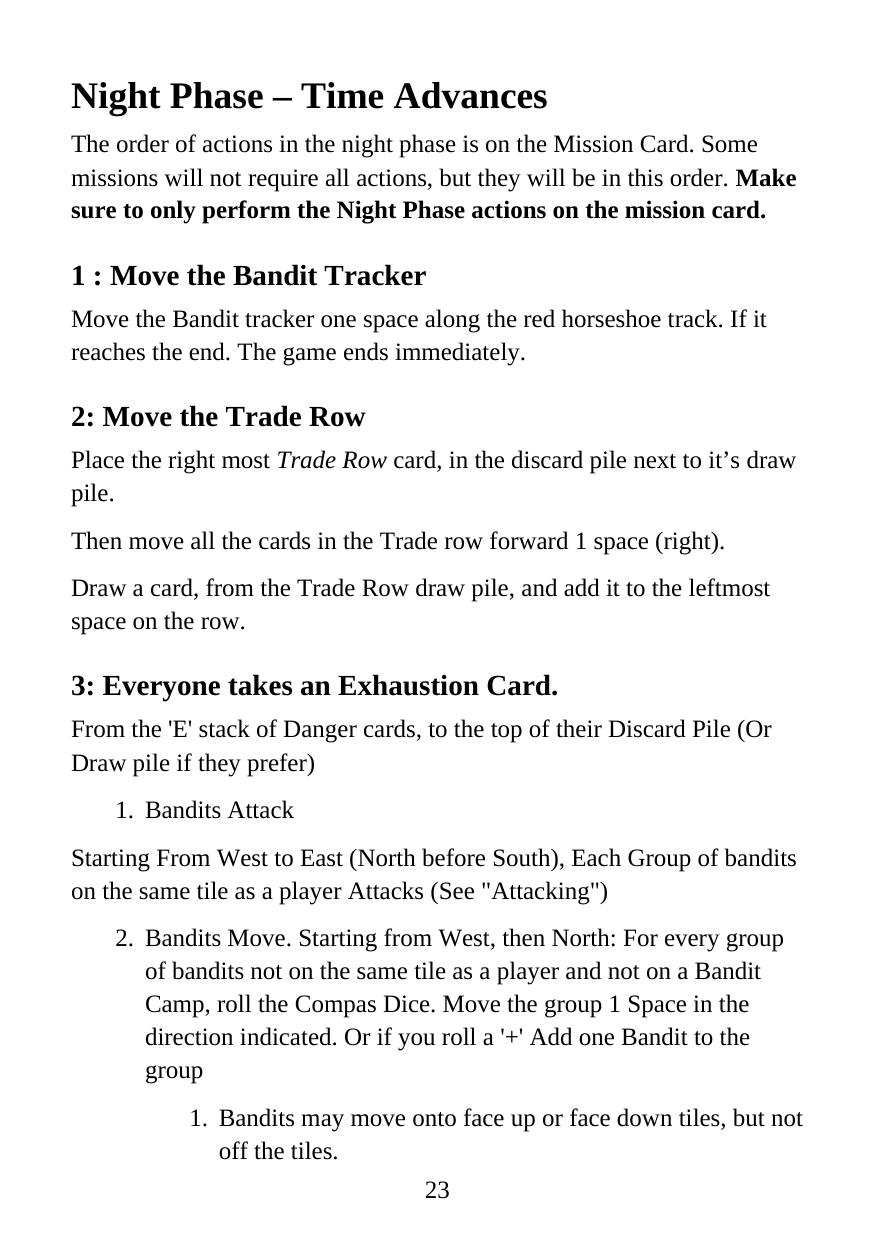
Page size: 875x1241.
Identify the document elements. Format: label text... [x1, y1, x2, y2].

subtitle 1 : Move the Bandit Tracker [71, 258, 803, 291]
text Draw a card, from the Trade Row draw pile, and add it to the leftmost space on the row. [71, 573, 803, 635]
text Place the right most Trade Row card, in the discard pile next to it’s draw pile. [71, 445, 803, 507]
text Move the Bandit tracker one space along the red horseshoe track. If it reaches the end. The game ends immediately. [71, 304, 803, 366]
list Bandits Attack [115, 795, 803, 824]
text Starting From West to East (North before South), Each Group of bandits on the same tile as a player Attacks (See "Attacking") [71, 843, 803, 904]
text The order of actions in the night phase is on the Mission Card. Some missions will not require all actions, but they will be in this order. Make sure to only perform the Night Phase actions on the mission card. [71, 129, 803, 224]
list Bandits may move onto face up or face down tiles, but not off the tiles. [189, 1103, 803, 1165]
list Bandits Move. Starting from West, then North: For every group of bandits not on the same tile as a player and not on a Bandit Camp, roll the Compas Dice. Move the group 1 Space in the direction indicated. Or if you roll a '+' Add one Bandit to the group [115, 923, 803, 1084]
text From the 'E' stack of Danger cards, to the top of their Discard Pile (Or Draw pile if they prefer) [71, 714, 803, 776]
subtitle 2: Move the Trade Row [71, 399, 803, 433]
subtitle 3: Everyone takes an Exhaustion Card. [71, 668, 803, 702]
subtitle Night Phase – Time Advances [71, 74, 803, 117]
text Then move all the cards in the Trade row forward 1 space (right). [71, 526, 803, 554]
